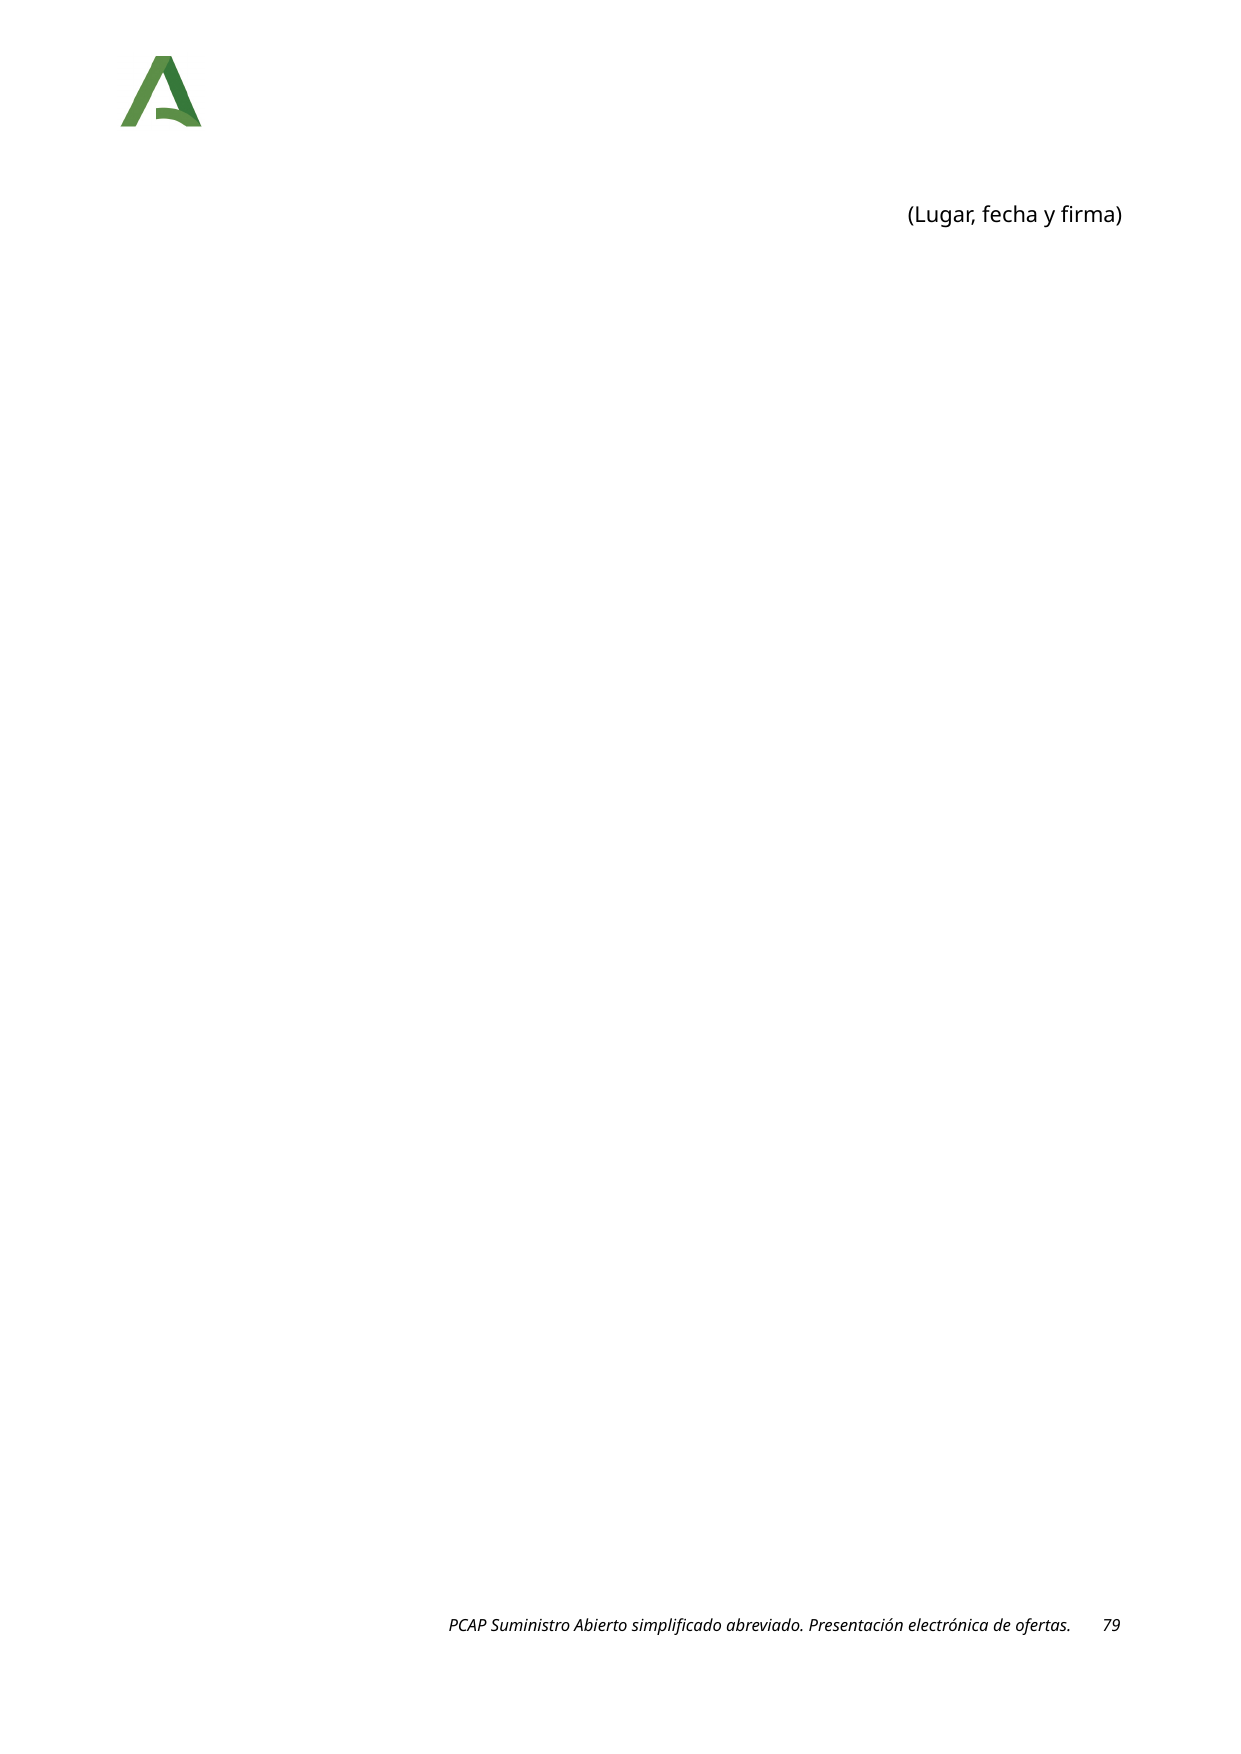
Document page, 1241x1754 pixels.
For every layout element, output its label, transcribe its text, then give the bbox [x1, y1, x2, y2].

text (Lugar, fecha y firma) [118, 199, 1122, 229]
picture [116, 52, 205, 131]
